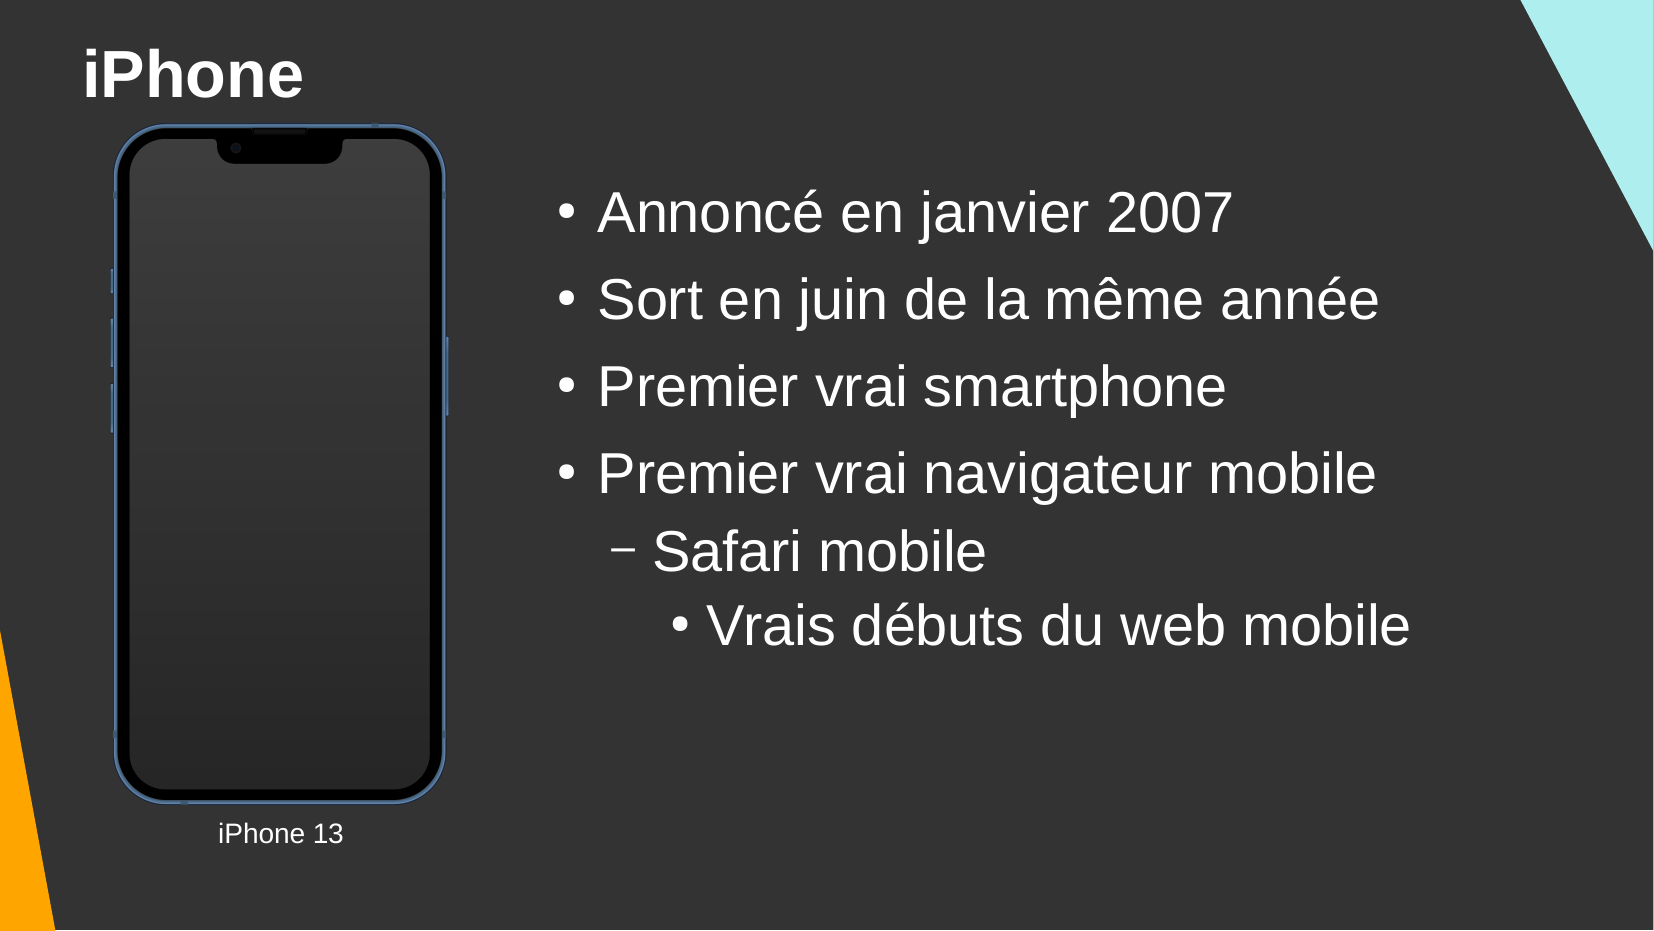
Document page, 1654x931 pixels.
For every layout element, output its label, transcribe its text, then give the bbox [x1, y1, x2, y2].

text_box iPhone 13 [107, 810, 455, 857]
list Annoncé en janvier 2007 Sort en juin de la même année Premier vrai smartphone Premier vrai navigateur mobile Safari mobile Vrais débuts du web mobile [542, 179, 1607, 665]
text_box [0, 630, 56, 931]
text_box [1520, 0, 1654, 253]
picture [110, 123, 449, 805]
title iPhone [82, 37, 1571, 114]
